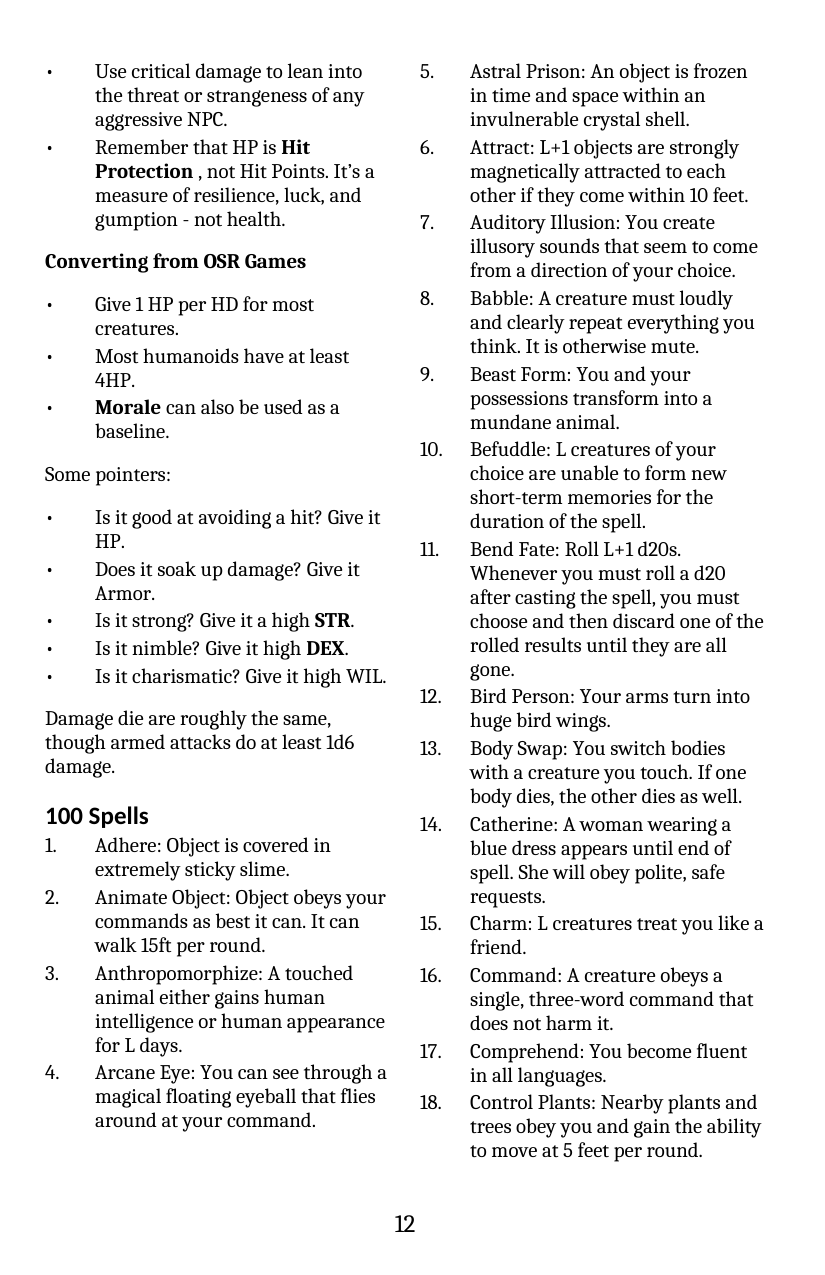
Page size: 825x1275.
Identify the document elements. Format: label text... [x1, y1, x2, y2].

list Adhere: Object is covered in extremely sticky slime. [45, 834, 390, 882]
list Astral Prison: An object is frozen in time and space within an invulnerable crystal shell. [420, 60, 765, 132]
subtitle 100 Spells [45, 800, 390, 830]
list Command: A creature obeys a single, three-word command that does not harm it. [420, 964, 765, 1036]
list Comprehend: You become fluent in all languages. [420, 1039, 765, 1087]
list Is it good at avoiding a hit? Give it HP. [45, 506, 390, 553]
list Most humanoids have at least 4HP. [45, 344, 390, 392]
list Animate Object: Object obeys your commands as best it can. It can walk 15ft per round. [45, 886, 390, 958]
text Damage die are roughly the same, though armed attacks do at least 1d6 damage. [45, 707, 390, 779]
list Babble: A creature must loudly and clearly repeat everything you think. It is otherwise mute. [420, 287, 765, 359]
list Use critical damage to lean into the threat or strangeness of any aggressive NPC. [45, 60, 390, 132]
list Beast Form: You and your possessions transform into a mundane animal. [420, 362, 765, 434]
list Body Swap: You switch bodies with a creature you touch. If one body dies, the other dies as well. [420, 737, 765, 809]
list Control Plants: Nearby plants and trees obey you and gain the ability to move at 5 feet per round. [420, 1091, 765, 1163]
list Is it strong? Give it a high STR. [45, 609, 390, 633]
list Give 1 HP per HD for most creatures. [45, 293, 390, 341]
list Is it charismatic? Give it high WIL. [45, 664, 390, 688]
list Bird Person: Your arms turn into huge bird wings. [420, 685, 765, 733]
list Charm: L creatures treat you like a friend. [420, 912, 765, 960]
list Befuddle: L creatures of your choice are unable to form new short-term memories for the duration of the spell. [420, 438, 765, 534]
list Arcane Eye: You can see through a magical floating eyeball that flies around at your command. [45, 1061, 390, 1133]
list Catherine: A woman wearing a blue dress appears until end of spell. She will obey polite, safe requests. [420, 812, 765, 908]
list Does it soak up damage? Give it Armor. [45, 557, 390, 605]
text Some pointers: [45, 463, 390, 487]
list Morale can also be used as a baseline. [45, 396, 390, 444]
list Remember that HP is Hit Protection , not Hit Points. It’s a measure of resilience, luck, and gumption - not health. [45, 136, 390, 231]
list Is it nimble? Give it high DEX. [45, 637, 390, 661]
list Bend Fate: Roll L+1 d20s. Whenever you must roll a d20 after casting the spell, you must choose and then discard one of the rolled results until they are all gone. [420, 538, 765, 681]
list Auditory Illusion: You create illusory sounds that seem to come from a direction of your choice. [420, 211, 765, 283]
list Attract: L+1 objects are strongly magnetically attracted to each other if they come within 10 feet. [420, 136, 765, 207]
text Converting from OSR Games [45, 250, 390, 274]
list Anthropomorphize: A touched animal either gains human intelligence or human appearance for L days. [45, 961, 390, 1057]
